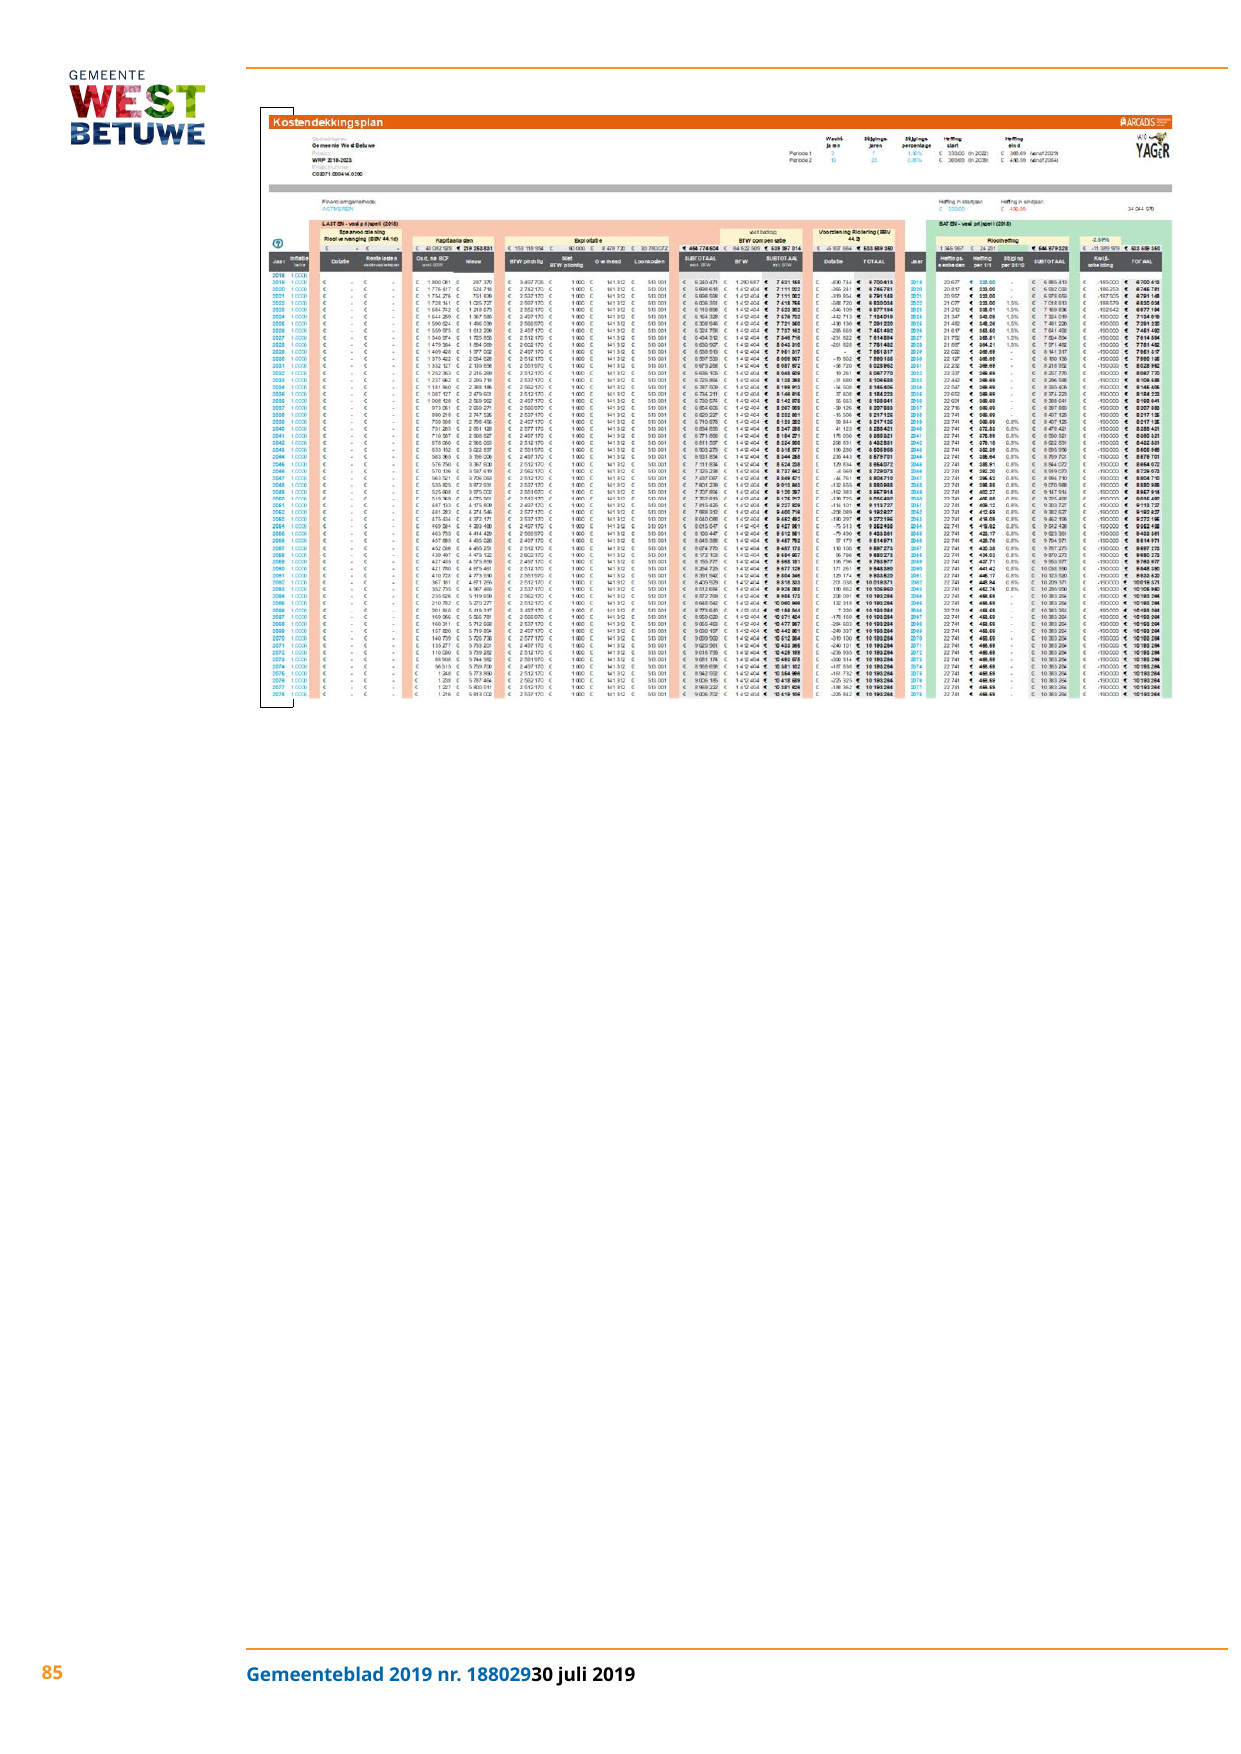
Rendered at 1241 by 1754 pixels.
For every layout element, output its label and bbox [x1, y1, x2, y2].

picture [268, 115, 1173, 699]
picture [41, 47, 231, 172]
